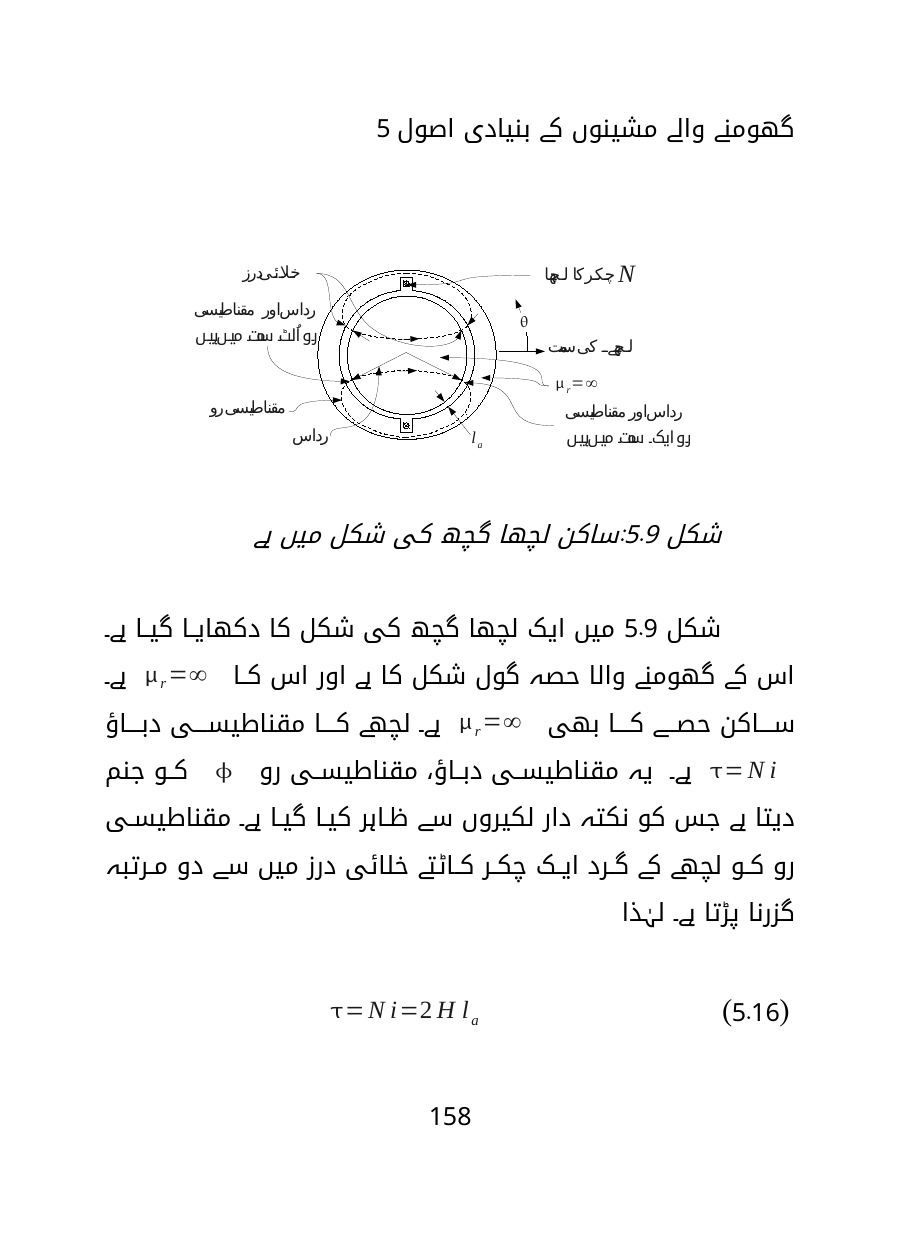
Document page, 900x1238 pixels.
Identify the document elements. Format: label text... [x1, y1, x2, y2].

table_header [105, 984, 696, 1055]
text شکل 5.9:ساکن لچھا گچھ کی شکل میں ہے [179, 195, 721, 558]
table_header (5.16) [696, 984, 795, 1055]
text شکل 5.9 میں ایک لچھا گچھ کی شکل کا دکھایا گیا ہے۔اس کے گھومنے والا حصہ گول شکل کا ہے اور اس کا ہے۔ساکن حصے کا بھی ہے۔ لچھے کا مقناطیسی دباؤ ہے۔ یہ مقناطیسی دباؤ، مقناطیسی رو کو جنم دیتا ہے جس کو نکتہ دار لکیروں سے ظاہر کیا گیا ہے۔ مقناطیسی رو کو لچھے کے گرد ایک چکر کاٹتے خلائی درز میں سے دو مرتبہ گزرنا پڑتا ہے۔ لہٰذا [105, 605, 795, 937]
